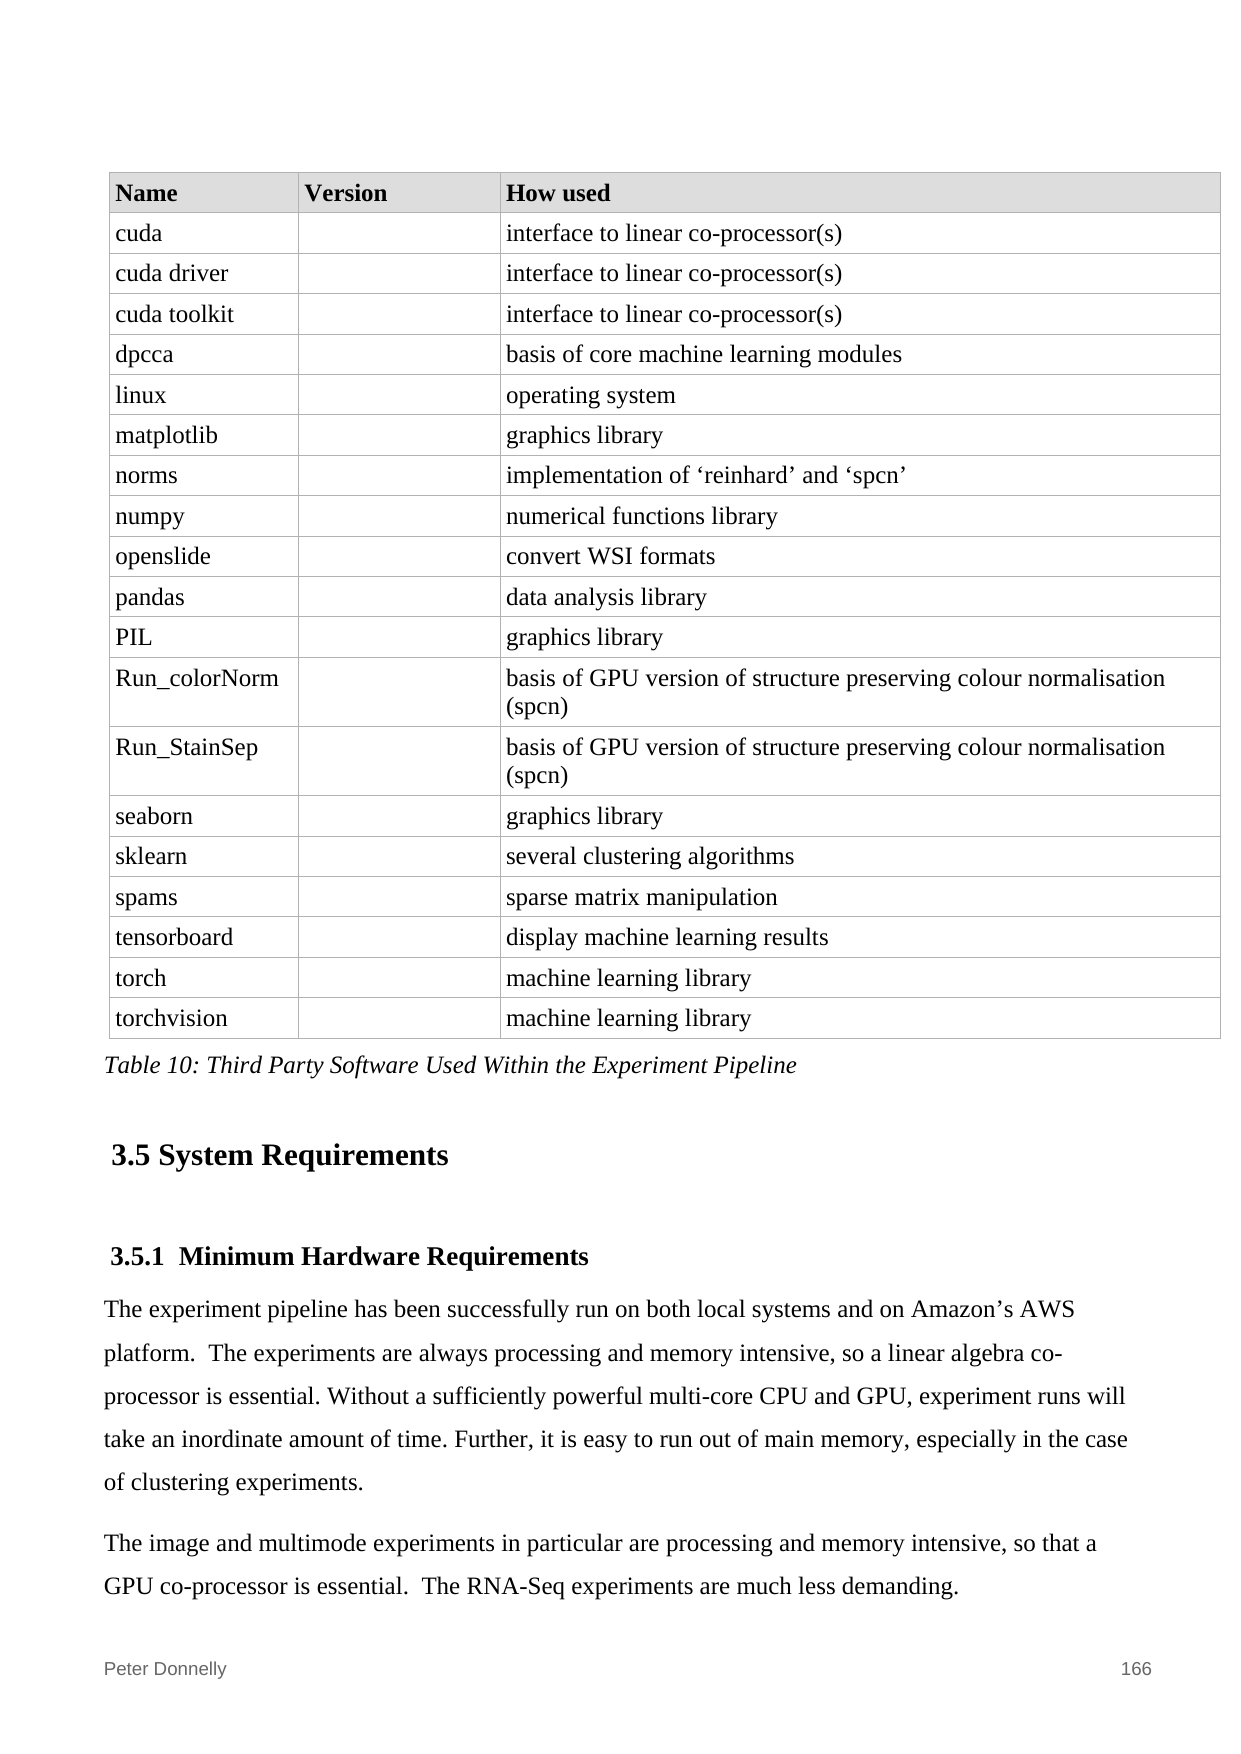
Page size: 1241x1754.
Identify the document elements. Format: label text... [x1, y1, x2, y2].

table_cell operating system [501, 375, 1220, 414]
table_cell [299, 335, 500, 374]
table_cell Run_StainSep [110, 727, 298, 795]
table_cell graphics library [501, 617, 1220, 657]
subtitle System Requirements [103, 1136, 1146, 1172]
table_cell torch [110, 958, 298, 997]
table_cell basis of GPU version of structure preserving colour normalisation (spcn) [501, 658, 1220, 726]
table_cell sklearn [110, 837, 298, 876]
table_cell pandas [110, 577, 298, 616]
table_cell convert WSI formats [501, 537, 1220, 576]
table_cell interface to linear co-processor(s) [501, 213, 1220, 253]
table_cell [299, 294, 500, 333]
table_cell [299, 617, 500, 657]
table_cell interface to linear co-processor(s) [501, 294, 1220, 333]
table_cell linux [110, 375, 298, 414]
table_cell display machine learning results [501, 917, 1220, 957]
table_cell numerical functions library [501, 496, 1220, 536]
text Table 10: Third Party Software Used Within the Experiment Pipeline [103, 1050, 1146, 1079]
table_cell numpy [110, 496, 298, 536]
table_cell [299, 537, 500, 576]
table_cell [299, 837, 500, 876]
table_header How used [501, 173, 1220, 212]
table_cell basis of GPU version of structure preserving colour normalisation (spcn) [501, 727, 1220, 795]
table_cell [299, 254, 500, 293]
table_cell machine learning library [501, 998, 1220, 1038]
table_cell tensorboard [110, 917, 298, 957]
subtitle Minimum Hardware Requirements [103, 1240, 1146, 1271]
table_cell PIL [110, 617, 298, 657]
table_cell cuda [110, 213, 298, 253]
table_cell openslide [110, 537, 298, 576]
table_header Version [299, 173, 500, 212]
table_cell sparse matrix manipulation [501, 877, 1220, 916]
table_cell several clustering algorithms [501, 837, 1220, 876]
table_cell seaborn [110, 796, 298, 836]
table_cell [299, 658, 500, 726]
table_cell Run_colorNorm [110, 658, 298, 726]
table_cell graphics library [501, 415, 1220, 455]
table_cell data analysis library [501, 577, 1220, 616]
table_cell [299, 796, 500, 836]
table_cell [299, 213, 500, 253]
table_cell [299, 727, 500, 795]
table_cell [299, 877, 500, 916]
table_cell [299, 375, 500, 414]
table_header Name [110, 173, 298, 212]
table_cell spams [110, 877, 298, 916]
table_cell [299, 998, 500, 1038]
table_cell [299, 496, 500, 536]
table_cell torchvision [110, 998, 298, 1038]
text The experiment pipeline has been successfully run on both local systems and on Amazon’s AWS platform. The experiments are always processing and memory intensive, so a linear algebra co-processor is essential. Without a sufficiently powerful multi-core CPU and GPU, experiment runs will take an inordinate amount of time. Further, it is easy to run out of main memory, especially in the case of clustering experiments. [103, 1294, 1146, 1496]
table_cell [299, 917, 500, 957]
table_cell graphics library [501, 796, 1220, 836]
text The image and multimode experiments in particular are processing and memory intensive, so that a GPU co-processor is essential. The RNA-Seq experiments are much less demanding. [103, 1528, 1146, 1600]
table_cell norms [110, 456, 298, 495]
table_cell machine learning library [501, 958, 1220, 997]
table_cell [299, 958, 500, 997]
table_cell cuda toolkit [110, 294, 298, 333]
table_cell interface to linear co-processor(s) [501, 254, 1220, 293]
table_cell basis of core machine learning modules [501, 335, 1220, 374]
table_cell [299, 415, 500, 455]
table_cell implementation of ‘reinhard’ and ‘spcn’ [501, 456, 1220, 495]
table_cell matplotlib [110, 415, 298, 455]
table_cell dpcca [110, 335, 298, 374]
table_cell cuda driver [110, 254, 298, 293]
table_cell [299, 456, 500, 495]
table_cell [299, 577, 500, 616]
